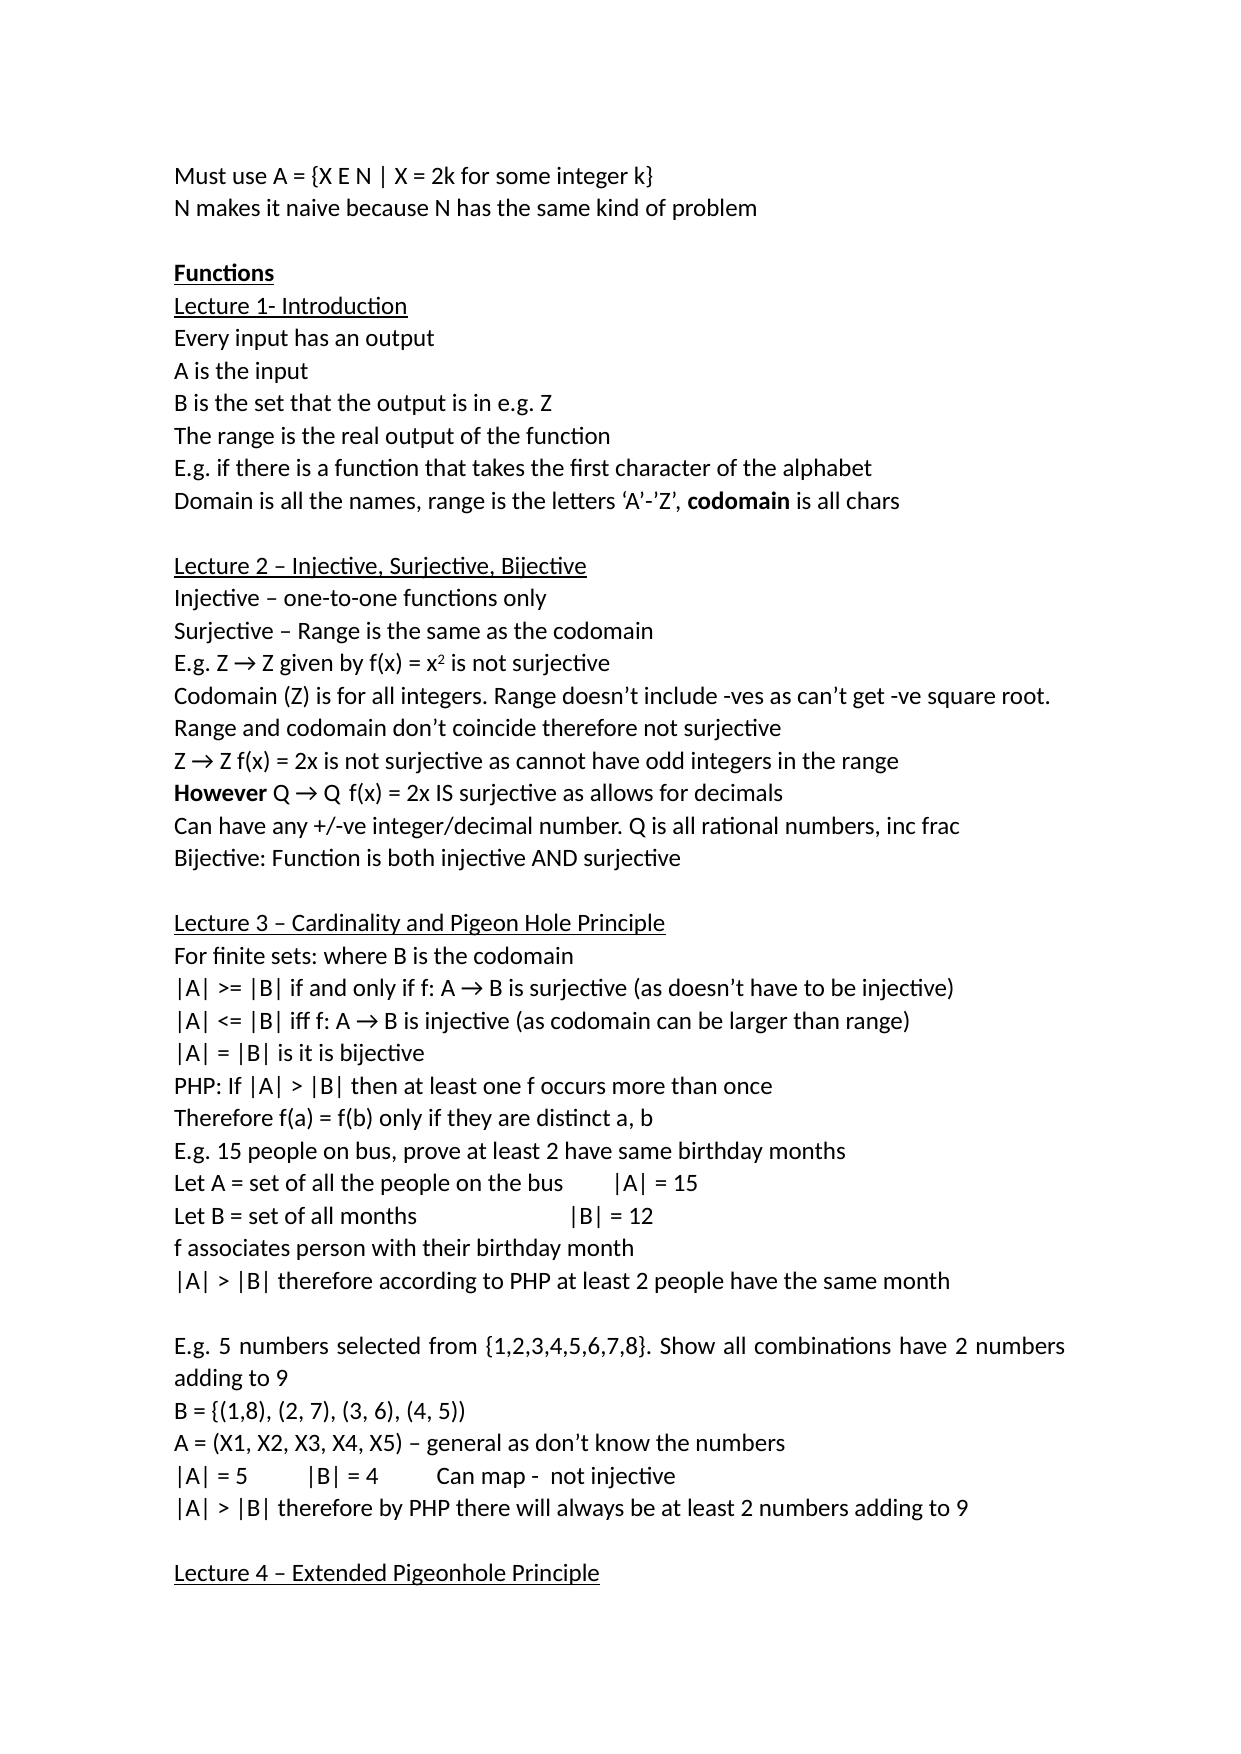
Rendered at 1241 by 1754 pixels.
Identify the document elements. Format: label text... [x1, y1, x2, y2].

text The range is the real output of the function [174, 422, 1067, 454]
text |A| = |B| is it is bijective [174, 1039, 1067, 1072]
text E.g. 5 numbers selected from {1,2,3,4,5,6,7,8}. Show all combinations have 2 numbers adding to 9 [174, 1332, 1067, 1397]
text Lecture 3 – Cardinality and Pigeon Hole Principle [174, 909, 1067, 942]
text Lecture 2 – Injective, Surjective, Bijective [174, 552, 1067, 584]
text Functions [174, 259, 1067, 292]
text Range and codomain don’t coincide therefore not surjective [174, 714, 1067, 747]
text Injective – one-to-one functions only [174, 584, 1067, 617]
text Therefore f(a) = f(b) only if they are distinct a, b [174, 1104, 1067, 1137]
text Bijective: Function is both injective AND surjective [174, 844, 1067, 877]
text Lecture 1- Introduction [174, 292, 1067, 324]
text |A| > |B| therefore by PHP there will always be at least 2 numbers adding to 9 [174, 1494, 1067, 1527]
text N makes it naive because N has the same kind of problem [174, 194, 1067, 227]
text |A| >= |B| if and only if f: A → B is surjective (as doesn’t have to be injective) [174, 974, 1067, 1007]
text |A| <= |B| iff f: A → B is injective (as codomain can be larger than range) [174, 1007, 1067, 1039]
text Lecture 4 – Extended Pigeonhole Principle [174, 1559, 1067, 1592]
text Codomain (Z) is for all integers. Range doesn’t include -ves as can’t get -ve square root. [174, 682, 1067, 714]
text B = {(1,8), (2, 7), (3, 6), (4, 5)) [174, 1397, 1067, 1429]
text A = (X1, X2, X3, X4, X5) – general as don’t know the numbers [174, 1429, 1067, 1462]
text Domain is all the names, range is the letters ‘A’-’Z’, codomain is all chars [174, 487, 1067, 519]
text Can have any +/-ve integer/decimal number. Q is all rational numbers, inc frac [174, 812, 1067, 844]
text For finite sets: where B is the codomain [174, 942, 1067, 974]
text E.g. if there is a function that takes the first character of the alphabet [174, 454, 1067, 487]
text Must use A = {X E N | X = 2k for some integer k} [174, 162, 1067, 194]
text PHP: If |A| > |B| then at least one f occurs more than once [174, 1072, 1067, 1104]
text B is the set that the output is in e.g. Z [174, 389, 1067, 422]
text |A| > |B| therefore according to PHP at least 2 people have the same month [174, 1267, 1067, 1299]
text E.g. 15 people on bus, prove at least 2 have same birthday months [174, 1137, 1067, 1169]
text Every input has an output [174, 324, 1067, 357]
text However Q → Q f(x) = 2x IS surjective as allows for decimals [174, 779, 1067, 812]
text E.g. Z → Z given by f(x) = x2 is not surjective [174, 649, 1067, 682]
text Surjective – Range is the same as the codomain [174, 617, 1067, 649]
text Z → Z f(x) = 2x is not surjective as cannot have odd integers in the range [174, 747, 1067, 779]
text Let B = set of all months |B| = 12 [174, 1202, 1067, 1234]
text |A| = 5 |B| = 4 Can map - not injective [174, 1462, 1067, 1494]
text A is the input [174, 357, 1067, 389]
text f associates person with their birthday month [174, 1234, 1067, 1267]
text Let A = set of all the people on the bus |A| = 15 [174, 1169, 1067, 1202]
